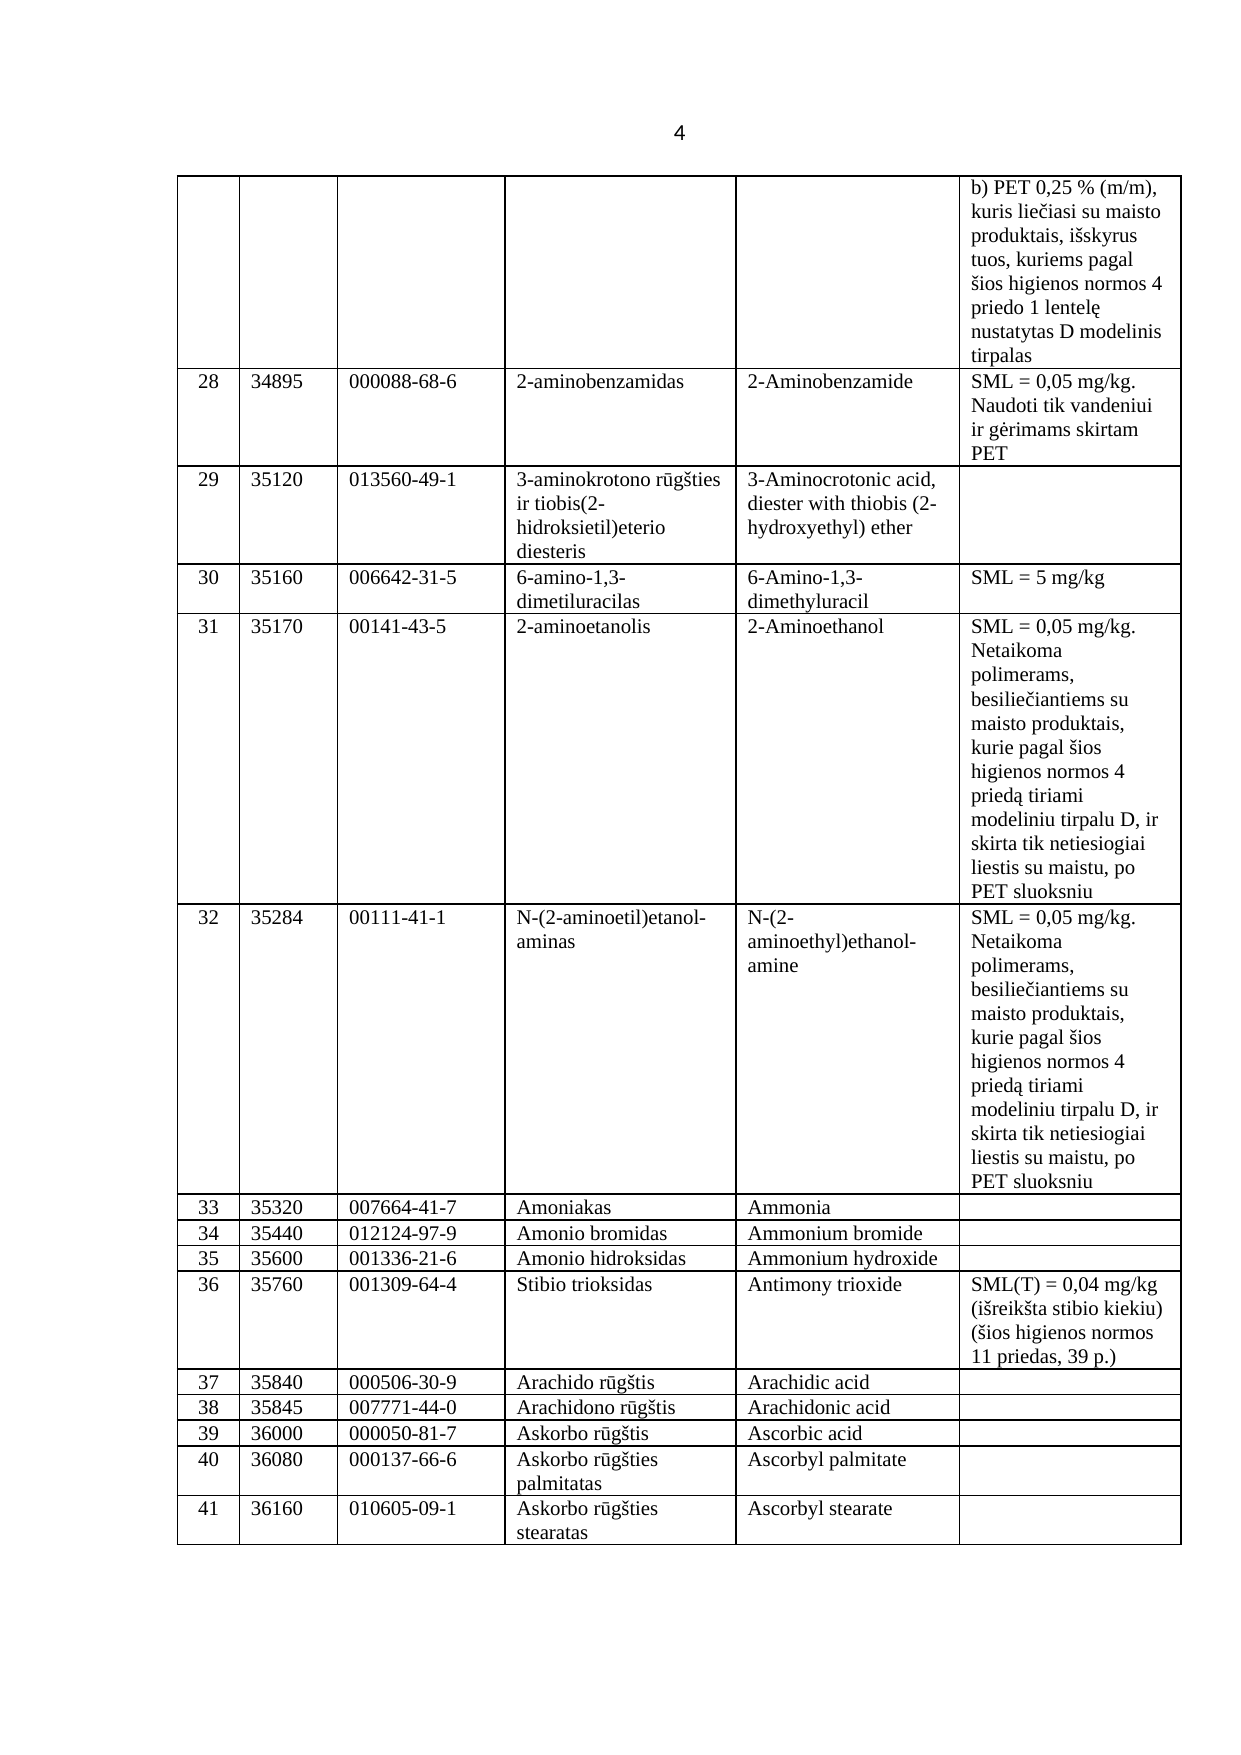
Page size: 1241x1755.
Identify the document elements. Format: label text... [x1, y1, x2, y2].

table_cell 38 [178, 1395, 239, 1419]
table_cell 35840 [240, 1370, 337, 1394]
table_cell 35600 [240, 1246, 337, 1270]
table_cell 36000 [240, 1421, 337, 1445]
table_cell 2-Aminobenzamide [737, 369, 959, 465]
table_cell 001309-64-4 [338, 1272, 504, 1368]
table_cell [178, 177, 239, 367]
table_cell 6-amino-1,3-dimetiluracilas [506, 565, 735, 613]
table_cell 3-Aminocrotonic acid, diester with thiobis (2-hydroxyethyl) ether [737, 467, 959, 563]
table_cell Ammonia [737, 1195, 959, 1219]
table_cell 34 [178, 1221, 239, 1244]
table_cell 32 [178, 905, 239, 1193]
table_cell 007664-41-7 [338, 1195, 504, 1219]
table_cell [960, 467, 1180, 563]
table_cell 35 [178, 1246, 239, 1270]
table_cell [960, 1421, 1180, 1445]
table_cell 000088-68-6 [338, 369, 504, 465]
table_cell 35120 [240, 467, 337, 563]
table_cell 31 [178, 614, 239, 903]
table_cell 33 [178, 1195, 239, 1219]
table_cell N-(2-aminoethyl)ethanol-amine [737, 905, 959, 1193]
table_cell [506, 177, 735, 367]
table_cell 2-Aminoethanol [737, 614, 959, 903]
table_cell Ammonium hydroxide [737, 1246, 959, 1270]
table_cell 2-aminobenzamidas [506, 369, 735, 465]
table_cell Askorbo rūgštis [506, 1421, 735, 1445]
table_cell 35845 [240, 1395, 337, 1419]
table_cell 35170 [240, 614, 337, 903]
table_cell 010605-09-1 [338, 1496, 504, 1544]
table_cell [338, 177, 504, 367]
table_cell Stibio trioksidas [506, 1272, 735, 1368]
table_cell SML = 5 mg/kg [960, 565, 1180, 613]
table_cell 007771-44-0 [338, 1395, 504, 1419]
table_cell 35320 [240, 1195, 337, 1219]
table_cell 3-aminokrotono rūgšties ir tiobis(2-hidroksietil)eterio diesteris [506, 467, 735, 563]
table_cell 36160 [240, 1496, 337, 1544]
table_cell Arachidic acid [737, 1370, 959, 1394]
table_cell Askorbo rūgšties stearatas [506, 1496, 735, 1544]
table_cell 36 [178, 1272, 239, 1368]
table_cell 35284 [240, 905, 337, 1193]
table_cell [960, 1370, 1180, 1394]
table_cell Ascorbyl stearate [737, 1496, 959, 1544]
table_cell Amoniakas [506, 1195, 735, 1219]
table_cell 001336-21-6 [338, 1246, 504, 1270]
table_cell 34895 [240, 369, 337, 465]
table_cell 28 [178, 369, 239, 465]
table_cell N-(2-aminoetil)etanol-aminas [506, 905, 735, 1193]
table_cell SML(T) = 0,04 mg/kg (išreikšta stibio kiekiu) (šios higienos normos 11 priedas, 39 p.) [960, 1272, 1180, 1368]
table_cell 012124-97-9 [338, 1221, 504, 1244]
table_cell [737, 177, 959, 367]
table_cell Arachidono rūgštis [506, 1395, 735, 1419]
table_cell Ascorbyl palmitate [737, 1447, 959, 1494]
table_cell SML = 0,05 mg/kg. Netaikoma polimerams, besiliečiantiems su maisto produktais, kurie pagal šios higienos normos 4 priedą tiriami modeliniu tirpalu D, ir skirta tik netiesiogiai liestis su maistu, po PET sluoksniu [960, 614, 1180, 903]
table_cell 40 [178, 1447, 239, 1494]
table_cell 00141-43-5 [338, 614, 504, 903]
table_cell Arachido rūgštis [506, 1370, 735, 1394]
table_cell 013560-49-1 [338, 467, 504, 563]
table_cell 6-Amino-1,3-dimethyluracil [737, 565, 959, 613]
table_cell 29 [178, 467, 239, 563]
table_cell 35440 [240, 1221, 337, 1244]
table_cell Amonio hidroksidas [506, 1246, 735, 1270]
table_cell 35760 [240, 1272, 337, 1368]
table_cell 000506-30-9 [338, 1370, 504, 1394]
table_cell [960, 1447, 1180, 1494]
table_cell [960, 1496, 1180, 1544]
table_cell Ammonium bromide [737, 1221, 959, 1244]
table_cell Ascorbic acid [737, 1421, 959, 1445]
table_cell [960, 1395, 1180, 1419]
table_cell 37 [178, 1370, 239, 1394]
table_cell 000137-66-6 [338, 1447, 504, 1494]
table_cell 35160 [240, 565, 337, 613]
table_cell 00111-41-1 [338, 905, 504, 1193]
table_cell Antimony trioxide [737, 1272, 959, 1368]
table_cell [960, 1195, 1180, 1219]
table_cell Askorbo rūgšties palmitatas [506, 1447, 735, 1494]
table_cell 30 [178, 565, 239, 613]
table_cell 006642-31-5 [338, 565, 504, 613]
table_cell 2-aminoetanolis [506, 614, 735, 903]
table_cell 000050-81-7 [338, 1421, 504, 1445]
table_cell Amonio bromidas [506, 1221, 735, 1244]
table_cell SML = 0,05 mg/kg. Netaikoma polimerams, besiliečiantiems su maisto produktais, kurie pagal šios higienos normos 4 priedą tiriami modeliniu tirpalu D, ir skirta tik netiesiogiai liestis su maistu, po PET sluoksniu [960, 905, 1180, 1193]
table_cell 41 [178, 1496, 239, 1544]
table_cell 36080 [240, 1447, 337, 1494]
table_cell [240, 177, 337, 367]
table_cell [960, 1221, 1180, 1244]
table_cell 39 [178, 1421, 239, 1445]
table_cell Arachidonic acid [737, 1395, 959, 1419]
table_cell [960, 1246, 1180, 1270]
